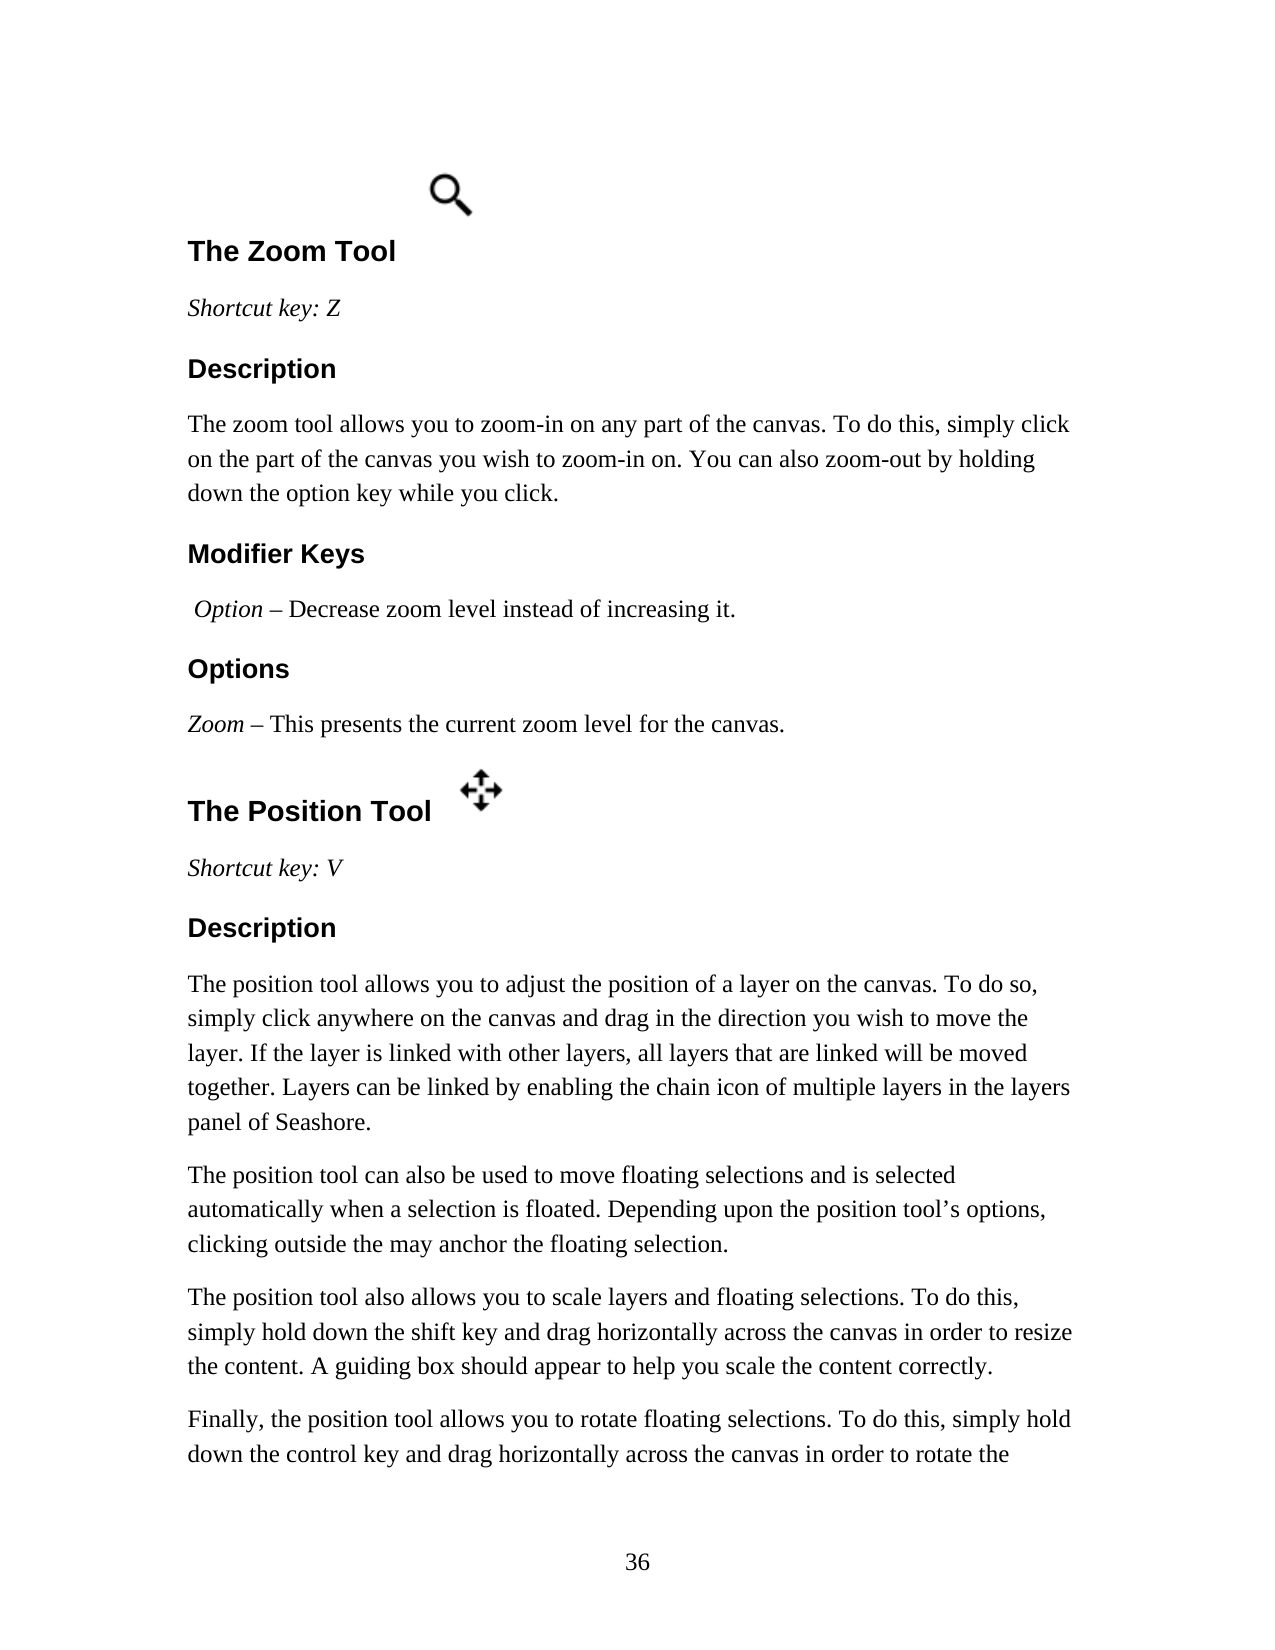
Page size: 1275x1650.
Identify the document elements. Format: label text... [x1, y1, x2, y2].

subtitle The Zoom Tool [187, 234, 1087, 268]
text The zoom tool allows you to zoom-in on any part of the canvas. To do this, simply click on the part of the canvas you wish to zoom-in on. You can also zoom-out by holding down the option key while you click. [187, 409, 1087, 507]
text Shortcut key: V [187, 853, 1087, 882]
subtitle Description [187, 912, 1087, 944]
text Option – Decrease zoom level instead of increasing it. [187, 594, 1087, 623]
subtitle Options [187, 653, 1087, 684]
picture [426, 170, 477, 221]
subtitle Modifier Keys [187, 538, 1087, 569]
picture [456, 766, 507, 816]
subtitle Description [187, 353, 1087, 384]
text The position tool can also be used to move floating selections and is selected automatically when a selection is floated. Depending upon the position tool’s options, clicking outside the may anchor the floating selection. [187, 1160, 1087, 1258]
subtitle The Position Tool [187, 794, 1087, 828]
text The position tool also allows you to scale layers and floating selections. To do this, simply hold down the shift key and drag horizontally across the canvas in order to resize the content. A guiding box should appear to help you scale the content correctly. [187, 1282, 1087, 1380]
text Finally, the position tool allows you to rotate floating selections. To do this, simply hold down the control key and drag horizontally across the canvas in order to rotate the [187, 1404, 1087, 1467]
text The position tool allows you to adjust the position of a layer on the canvas. To do so, simply click anywhere on the canvas and drag in the direction you wish to move the layer. If the layer is linked with other layers, all layers that are linked will be moved together. Layers can be linked by enabling the chain icon of multiple layers in the layers panel of Seashore. [187, 969, 1087, 1135]
text Zoom – This presents the current zoom level for the canvas. [187, 709, 1087, 738]
text Shortcut key: Z [187, 293, 1087, 322]
